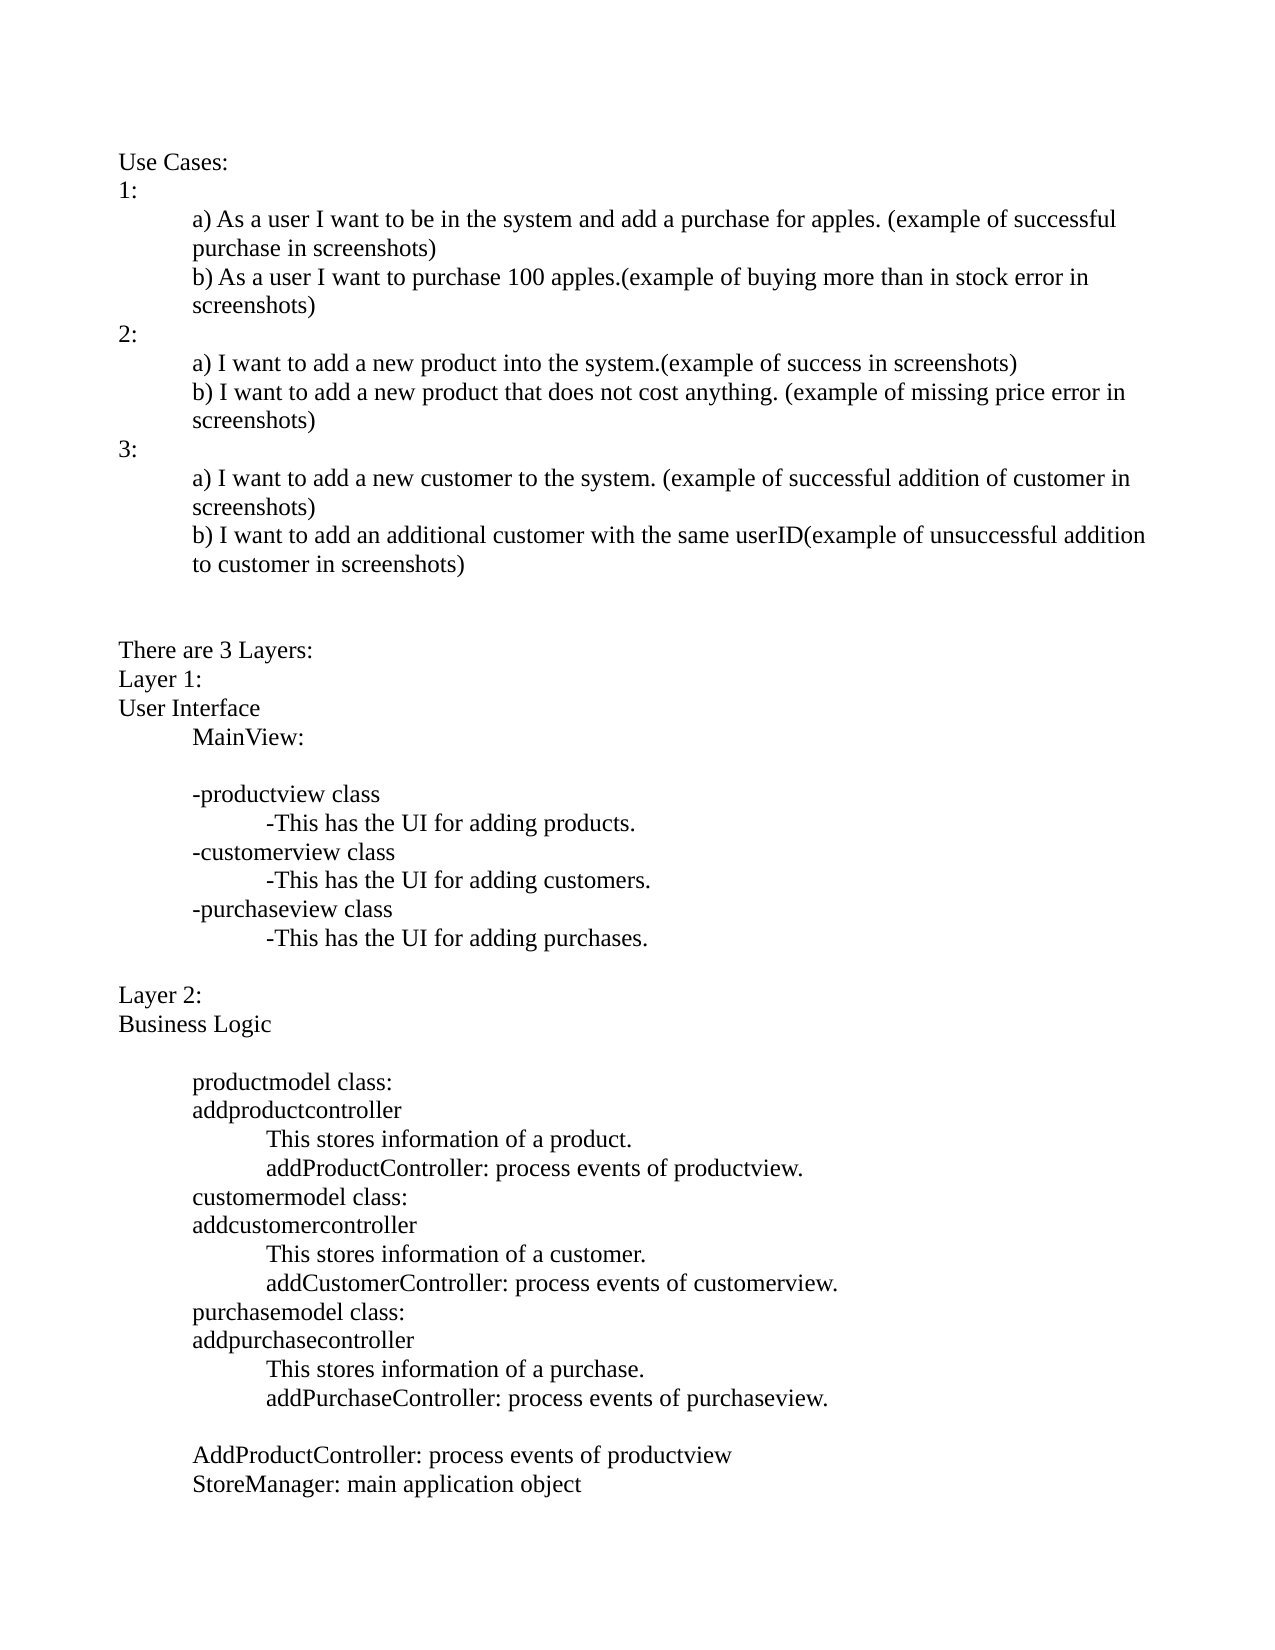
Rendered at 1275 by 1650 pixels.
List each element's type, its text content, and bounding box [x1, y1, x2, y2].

text productmodel class: [118, 1067, 1157, 1096]
text purchasemodel class: [118, 1297, 1157, 1326]
text a) As a user I want to be in the system and add a purchase for apples. (example of successful purchase in screenshots) [118, 204, 1157, 262]
text Business Logic [118, 1009, 1157, 1038]
text StoreManager: main application object [118, 1469, 1157, 1498]
text customermodel class: [118, 1182, 1157, 1211]
text MainView: [118, 722, 1157, 751]
text addpurchasecontroller [118, 1326, 1157, 1354]
text -This has the UI for adding products. [118, 808, 1157, 837]
text addProductController: process events of productview. [118, 1153, 1157, 1182]
text a) I want to add a new customer to the system. (example of successful addition of customer in screenshots) [118, 463, 1157, 521]
text 3: [118, 434, 1157, 463]
text 2: [118, 319, 1157, 348]
text Layer 2: [118, 981, 1157, 1009]
text This stores information of a product. [118, 1124, 1157, 1153]
text addproductcontroller [118, 1096, 1157, 1124]
text b) As a user I want to purchase 100 apples.(example of buying more than in stock error in screenshots) [118, 262, 1157, 319]
text addPurchaseController: process events of purchaseview. [118, 1383, 1157, 1412]
text User Interface [118, 693, 1157, 722]
text b) I want to add an additional customer with the same userID(example of unsuccessful addition to customer in screenshots) [118, 521, 1157, 578]
text 1: [118, 176, 1157, 204]
text -purchaseview class [118, 894, 1157, 923]
text a) I want to add a new product into the system.(example of success in screenshots) [118, 348, 1157, 377]
text AddProductController: process events of productview [118, 1441, 1157, 1469]
text -This has the UI for adding purchases. [118, 923, 1157, 952]
text There are 3 Layers: [118, 636, 1157, 664]
text b) I want to add a new product that does not cost anything. (example of missing price error in screenshots) [118, 377, 1157, 434]
text -productview class [118, 779, 1157, 808]
text -customerview class [118, 837, 1157, 866]
text Layer 1: [118, 664, 1157, 693]
text addcustomercontroller [118, 1211, 1157, 1239]
text Use Cases: [118, 147, 1157, 176]
text This stores information of a purchase. [118, 1354, 1157, 1383]
text -This has the UI for adding customers. [118, 866, 1157, 894]
text addCustomerController: process events of customerview. [118, 1268, 1157, 1297]
text This stores information of a customer. [118, 1239, 1157, 1268]
